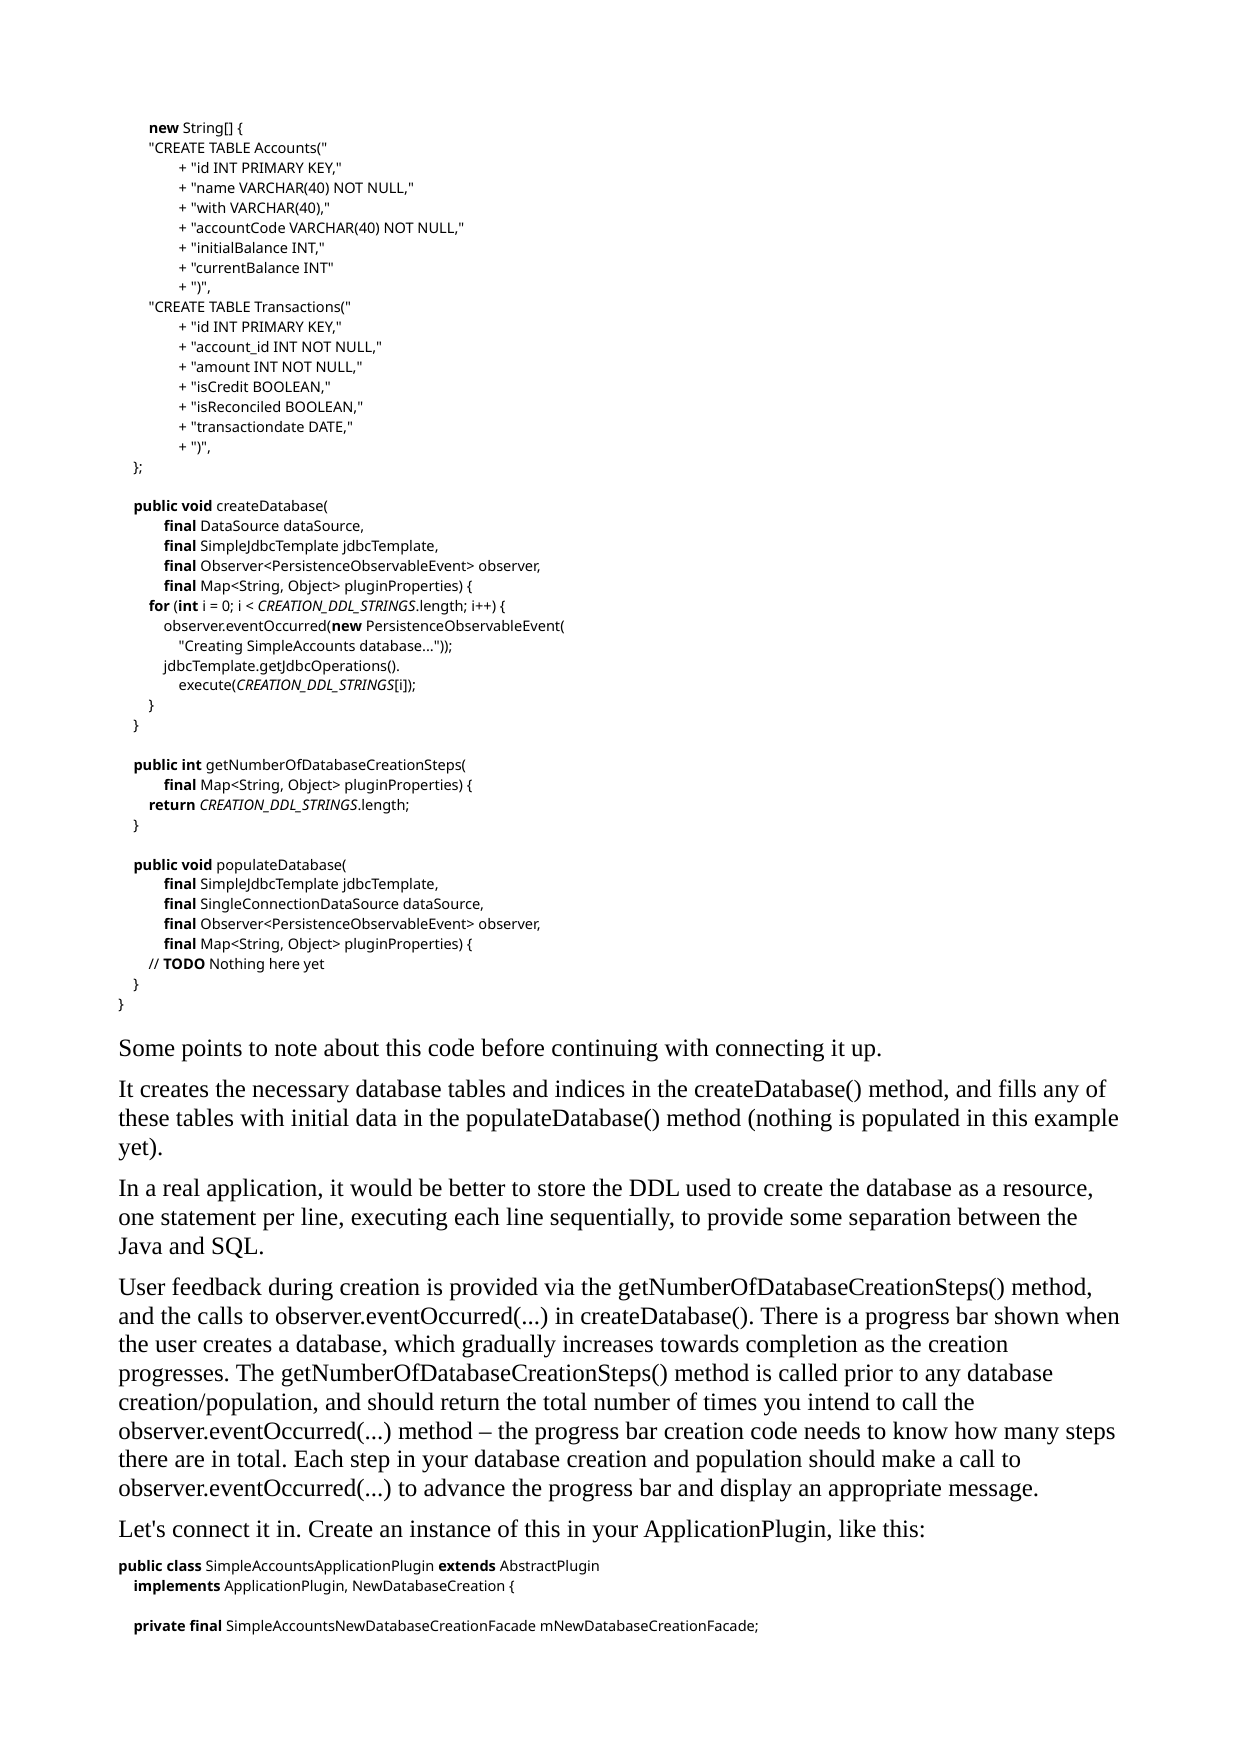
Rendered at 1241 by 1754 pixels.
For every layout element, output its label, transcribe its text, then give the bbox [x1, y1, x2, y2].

text + "name VARCHAR(40) NOT NULL," [118, 178, 1122, 198]
text "CREATE TABLE Transactions(" [118, 297, 1122, 317]
text It creates the necessary database tables and indices in the createDatabase() method, and fills any of these tables with initial data in the populateDatabase() method (nothing is populated in this example yet). [118, 1074, 1122, 1161]
text + "currentBalance INT" [118, 257, 1122, 277]
text private final SimpleAccountsNewDatabaseCreationFacade mNewDatabaseCreationFacade; [118, 1616, 1122, 1635]
text User feedback during creation is provided via the getNumberOfDatabaseCreationSteps() method, and the calls to observer.eventOccurred(...) in createDatabase(). There is a progress bar shown when the user creates a database, which gradually increases towards completion as the creation progresses. The getNumberOfDatabaseCreationSteps() method is called prior to any database creation/population, and should return the total number of times you intend to call the observer.eventOccurred(...) method – the progress bar creation code needs to know how many steps there are in total. Each step in your database creation and population should make a call to observer.eventOccurred(...) to advance the progress bar and display an appropriate message. [118, 1272, 1122, 1502]
text + "initialBalance INT," [118, 237, 1122, 257]
text "Creating SimpleAccounts database...")); [118, 635, 1122, 655]
text + "account_id INT NOT NULL," [118, 337, 1122, 357]
text final SimpleJdbcTemplate jdbcTemplate, [118, 536, 1122, 556]
text final Observer<PersistenceObservableEvent> observer, [118, 556, 1122, 576]
text public void createDatabase( [118, 496, 1122, 516]
text + "id INT PRIMARY KEY," [118, 317, 1122, 337]
text In a real application, it would be better to store the DDL used to create the database as a resource, one statement per line, executing each line sequentially, to provide some separation between the Java and SQL. [118, 1173, 1122, 1259]
text implements ApplicationPlugin, NewDatabaseCreation { [118, 1576, 1122, 1596]
text jdbcTemplate.getJdbcOperations(). [118, 655, 1122, 675]
text + "isCredit BOOLEAN," [118, 377, 1122, 397]
text // TODO Nothing here yet [118, 954, 1122, 974]
text } [118, 814, 1122, 834]
text + ")", [118, 277, 1122, 297]
text + ")", [118, 436, 1122, 456]
text + "id INT PRIMARY KEY," [118, 158, 1122, 178]
text public void populateDatabase( [118, 854, 1122, 874]
text final Observer<PersistenceObservableEvent> observer, [118, 914, 1122, 934]
text for (int i = 0; i < CREATION_DDL_STRINGS.length; i++) { [118, 596, 1122, 616]
text + "accountCode VARCHAR(40) NOT NULL," [118, 218, 1122, 237]
text return CREATION_DDL_STRINGS.length; [118, 794, 1122, 814]
text public class SimpleAccountsApplicationPlugin extends AbstractPlugin [118, 1556, 1122, 1576]
text "CREATE TABLE Accounts(" [118, 138, 1122, 158]
text final SimpleJdbcTemplate jdbcTemplate, [118, 874, 1122, 894]
text final Map<String, Object> pluginProperties) { [118, 576, 1122, 596]
text execute(CREATION_DDL_STRINGS[i]); [118, 675, 1122, 695]
text } [118, 974, 1122, 993]
text } [118, 993, 1122, 1013]
text + "isReconciled BOOLEAN," [118, 397, 1122, 417]
text final Map<String, Object> pluginProperties) { [118, 775, 1122, 794]
text final DataSource dataSource, [118, 516, 1122, 536]
text new String[] { [118, 118, 1122, 138]
text observer.eventOccurred(new PersistenceObservableEvent( [118, 616, 1122, 635]
text }; [118, 456, 1122, 476]
text + "with VARCHAR(40)," [118, 198, 1122, 218]
text Some points to note about this code before continuing with connecting it up. [118, 1033, 1122, 1062]
text } [118, 715, 1122, 735]
text final Map<String, Object> pluginProperties) { [118, 934, 1122, 954]
text public int getNumberOfDatabaseCreationSteps( [118, 755, 1122, 775]
text Let's connect it in. Create an instance of this in your ApplicationPlugin, like this: [118, 1514, 1122, 1543]
text final SingleConnectionDataSource dataSource, [118, 894, 1122, 914]
text + "transactiondate DATE," [118, 417, 1122, 436]
text + "amount INT NOT NULL," [118, 357, 1122, 377]
text } [118, 695, 1122, 715]
